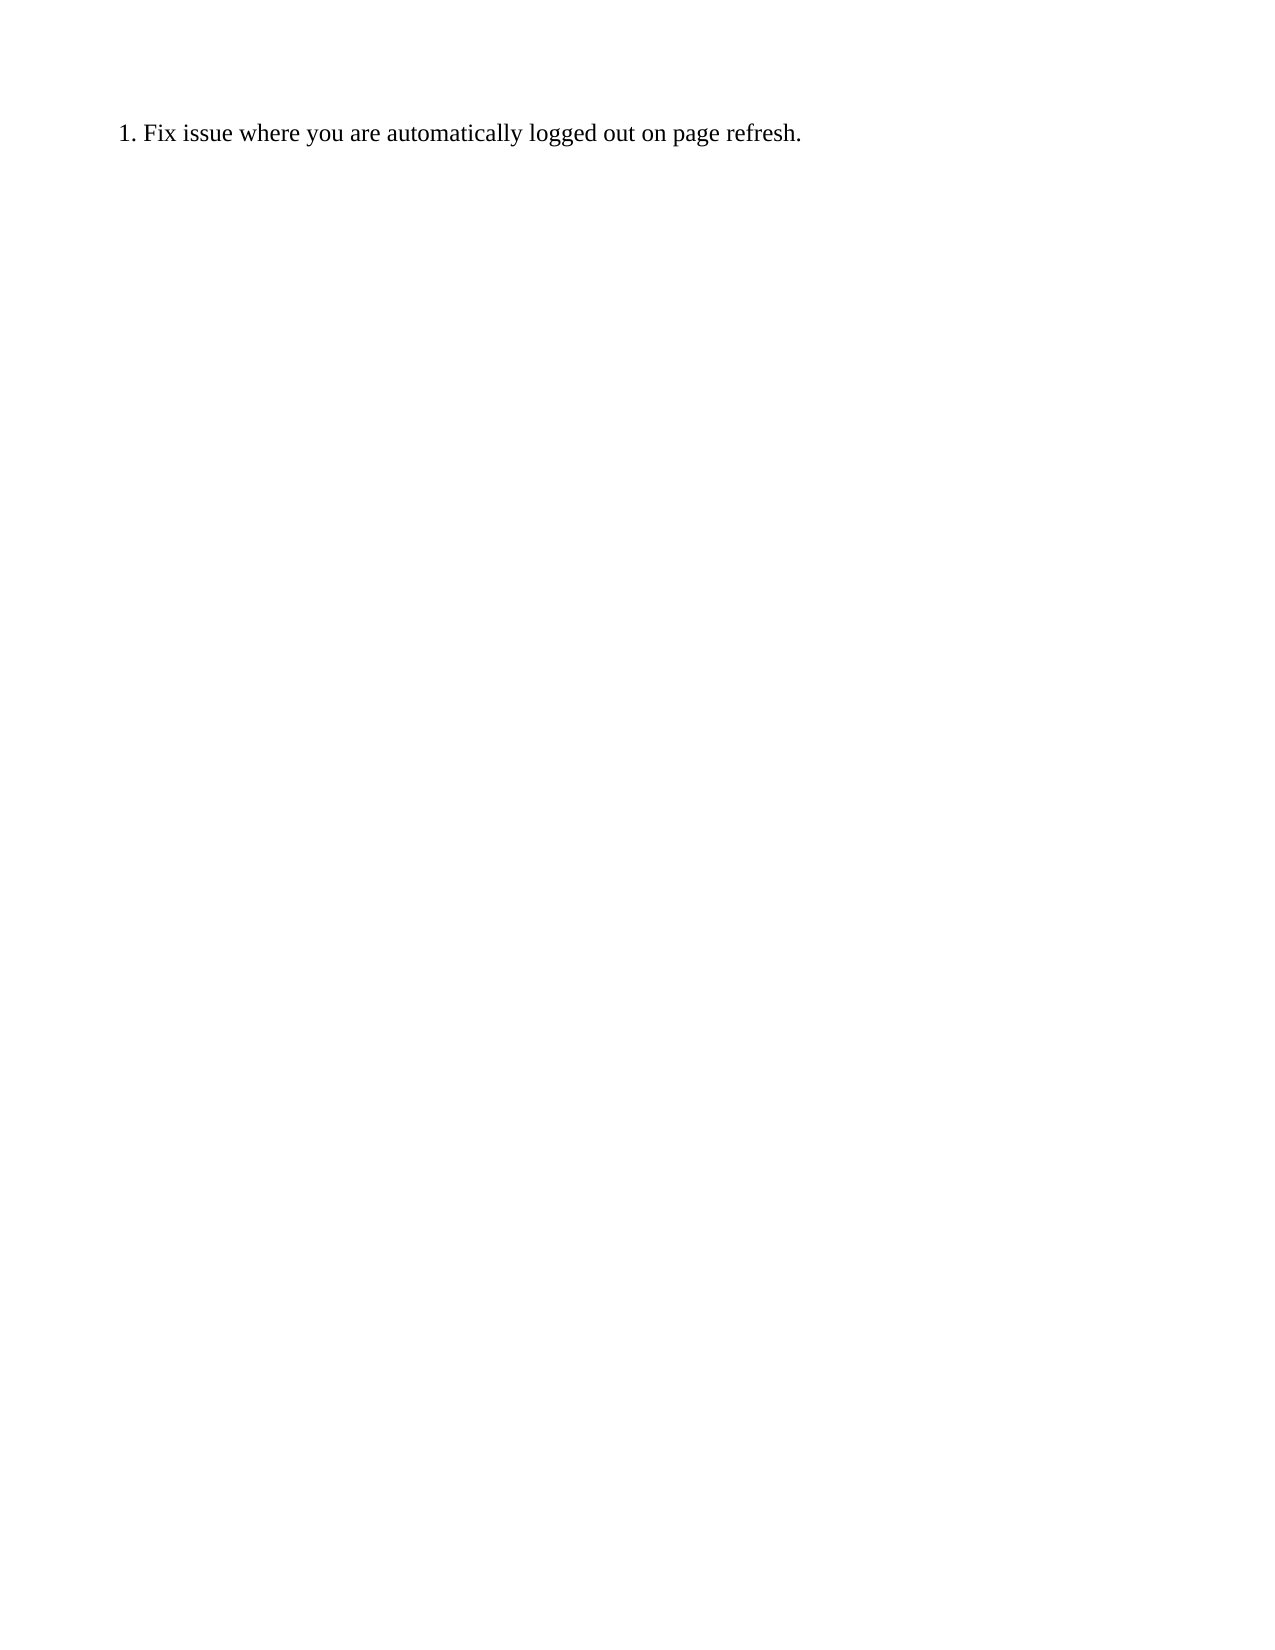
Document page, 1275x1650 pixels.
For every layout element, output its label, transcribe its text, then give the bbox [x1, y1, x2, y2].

text 1. Fix issue where you are automatically logged out on page refresh. [118, 118, 1157, 147]
